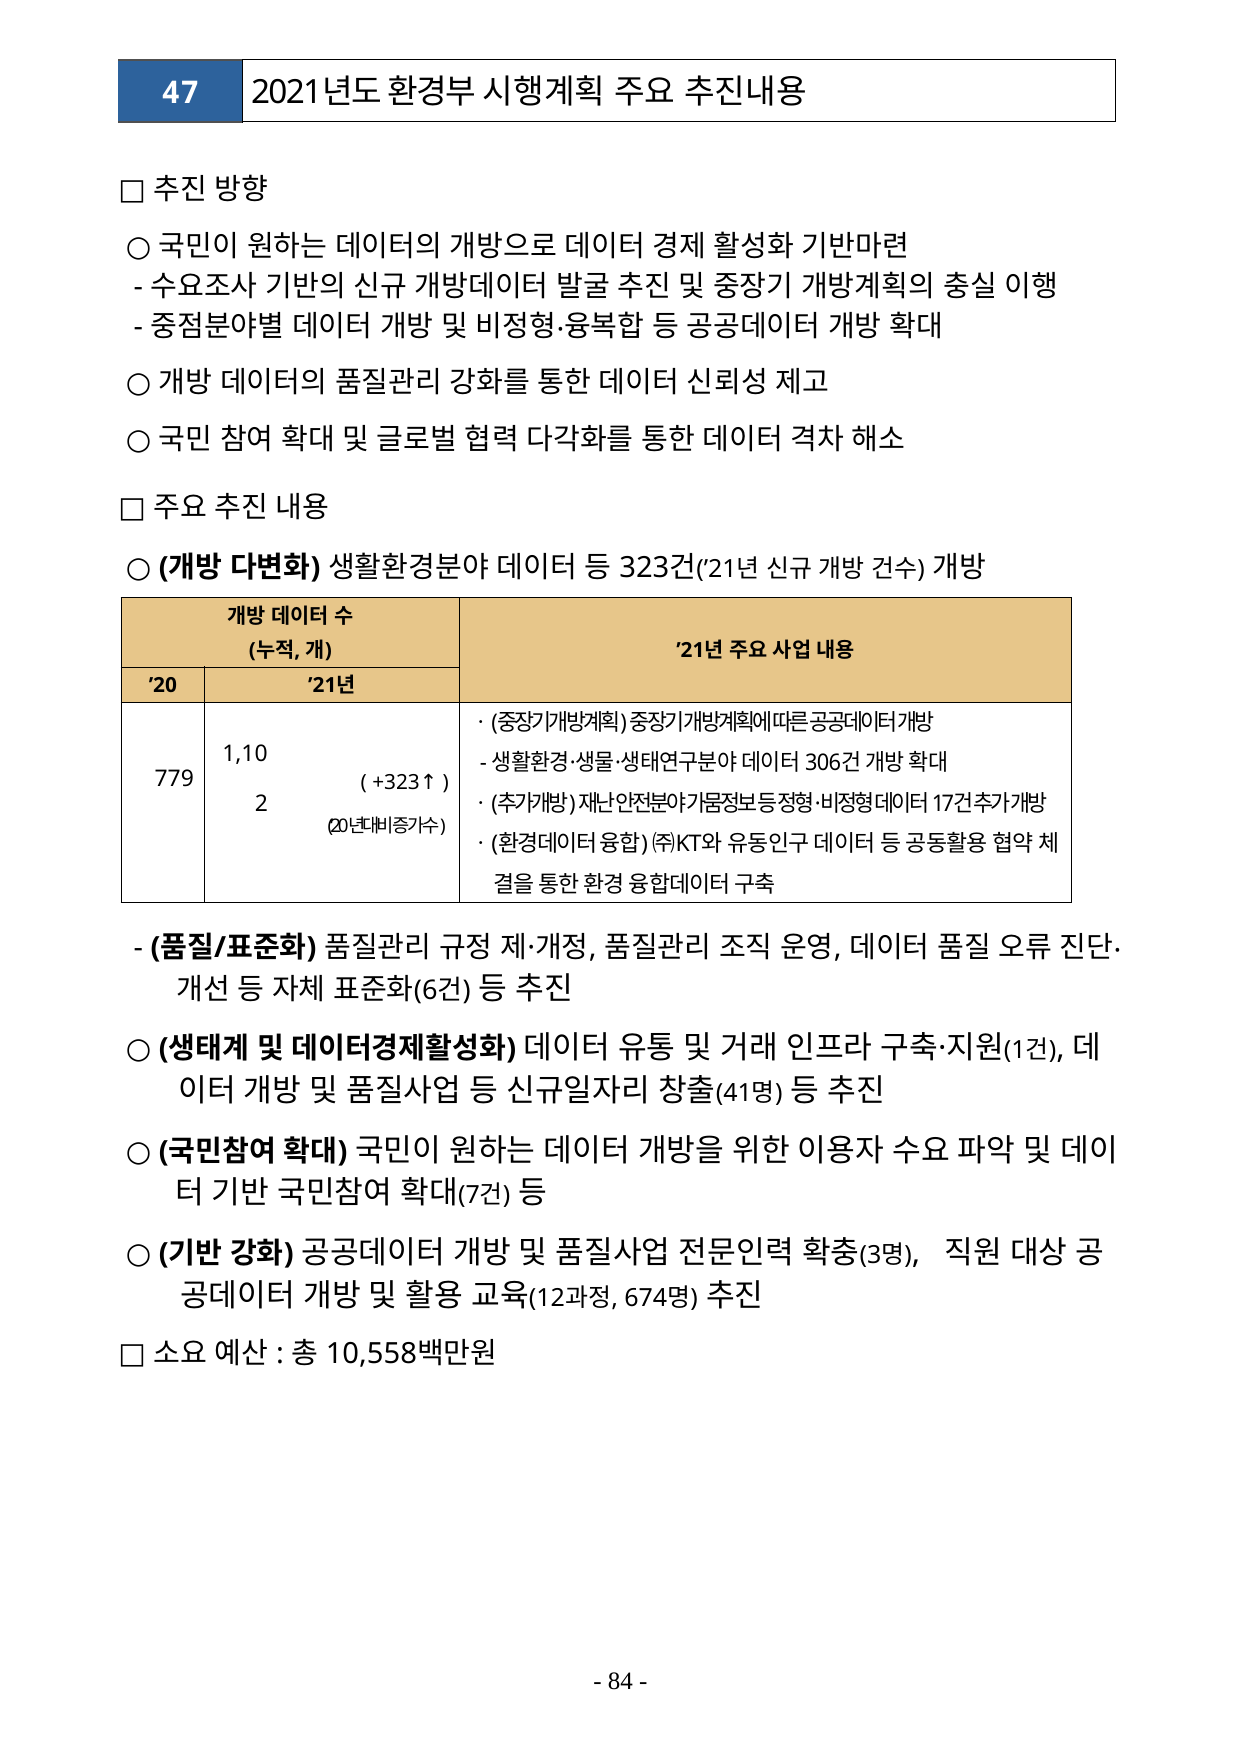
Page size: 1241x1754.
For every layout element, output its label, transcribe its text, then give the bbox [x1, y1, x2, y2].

table_header 2021년도 환경부 시행계획 주요 추진내용 [243, 60, 1115, 121]
table_header ’21년 주요 사업 내용 [460, 598, 1071, 702]
table_cell 779 [122, 703, 204, 902]
text - 수요조사 기반의 신규 개방데이터 발굴 추진 및 중장기 개방계획의 충실 이행 [118, 265, 1122, 305]
table_header 47 [118, 61, 242, 121]
text ○ (생태계 및 데이터경제활성화) 데이터 유통 및 거래 인프라 구축·지원(1건), 데이터 개방 및 품질사업 등 신규일자리 창출(41명) 등 추진 [118, 1025, 1122, 1111]
text - (품질/표준화) 품질관리 규정 제·개정, 품질관리 조직 운영, 데이터 품질 오류 진단‧개선 등 자체 표준화(6건) 등 추진 [118, 926, 1122, 1008]
table_cell 1,102 [205, 703, 278, 902]
table_cell ’21년 [205, 668, 459, 702]
text - 중점분야별 데이터 개방 및 비정형‧융복합 등 공공데이터 개방 확대 [118, 305, 1122, 344]
text □ 소요 예산 : 총 10,558백만원 [118, 1332, 1122, 1372]
text ○ 국민이 원하는 데이터의 개방으로 데이터 경제 활성화 기반마련 [118, 225, 1122, 265]
text ○ 개방 데이터의 품질관리 강화를 통한 데이터 신뢰성 제고 [118, 362, 1122, 401]
text ○ (개방 다변화) 생활환경분야 데이터 등 323건(’21년 신규 개방 건수) 개방 [118, 546, 1122, 586]
table_cell ( +323↑ ) (‘20년대비 증가 수) [278, 703, 459, 902]
text ○ (기반 강화) 공공데이터 개방 및 품질사업 전문인력 확충(3명), 직원 대상 공공데이터 개방 및 활용 교육(12과정, 674명) 추진 [118, 1230, 1122, 1315]
table_cell ’20 [122, 668, 204, 702]
text □ 주요 추진 내용 [118, 486, 1122, 526]
text ○ (국민참여 확대) 국민이 원하는 데이터 개방을 위한 이용자 수요 파악 및 데이터 기반 국민참여 확대(7건) 등 [118, 1128, 1122, 1213]
table_cell ㆍ(중장기개방계획) 중장기 개방계획에 따른 공공데이터 개방 - 생활환경·생물·생태연구분야 데이터 306건 개방 확대 ㆍ(추가개방) 재난 안전분야 가뭄정보 등 정형·비정형 데이터 17건 추가 개방 ㆍ(환경데이터 융합) ㈜KT와 유동인구 데이터 등 공동활용 협약 체결을 통한 환경 융합데이터 구축 [460, 703, 1071, 902]
text □ 추진 방향 [118, 169, 1122, 208]
table_header 개방 데이터 수 (누적, 개) [122, 598, 459, 666]
text ○ 국민 참여 확대 및 글로벌 협력 다각화를 통한 데이터 격차 해소 [118, 418, 1122, 458]
